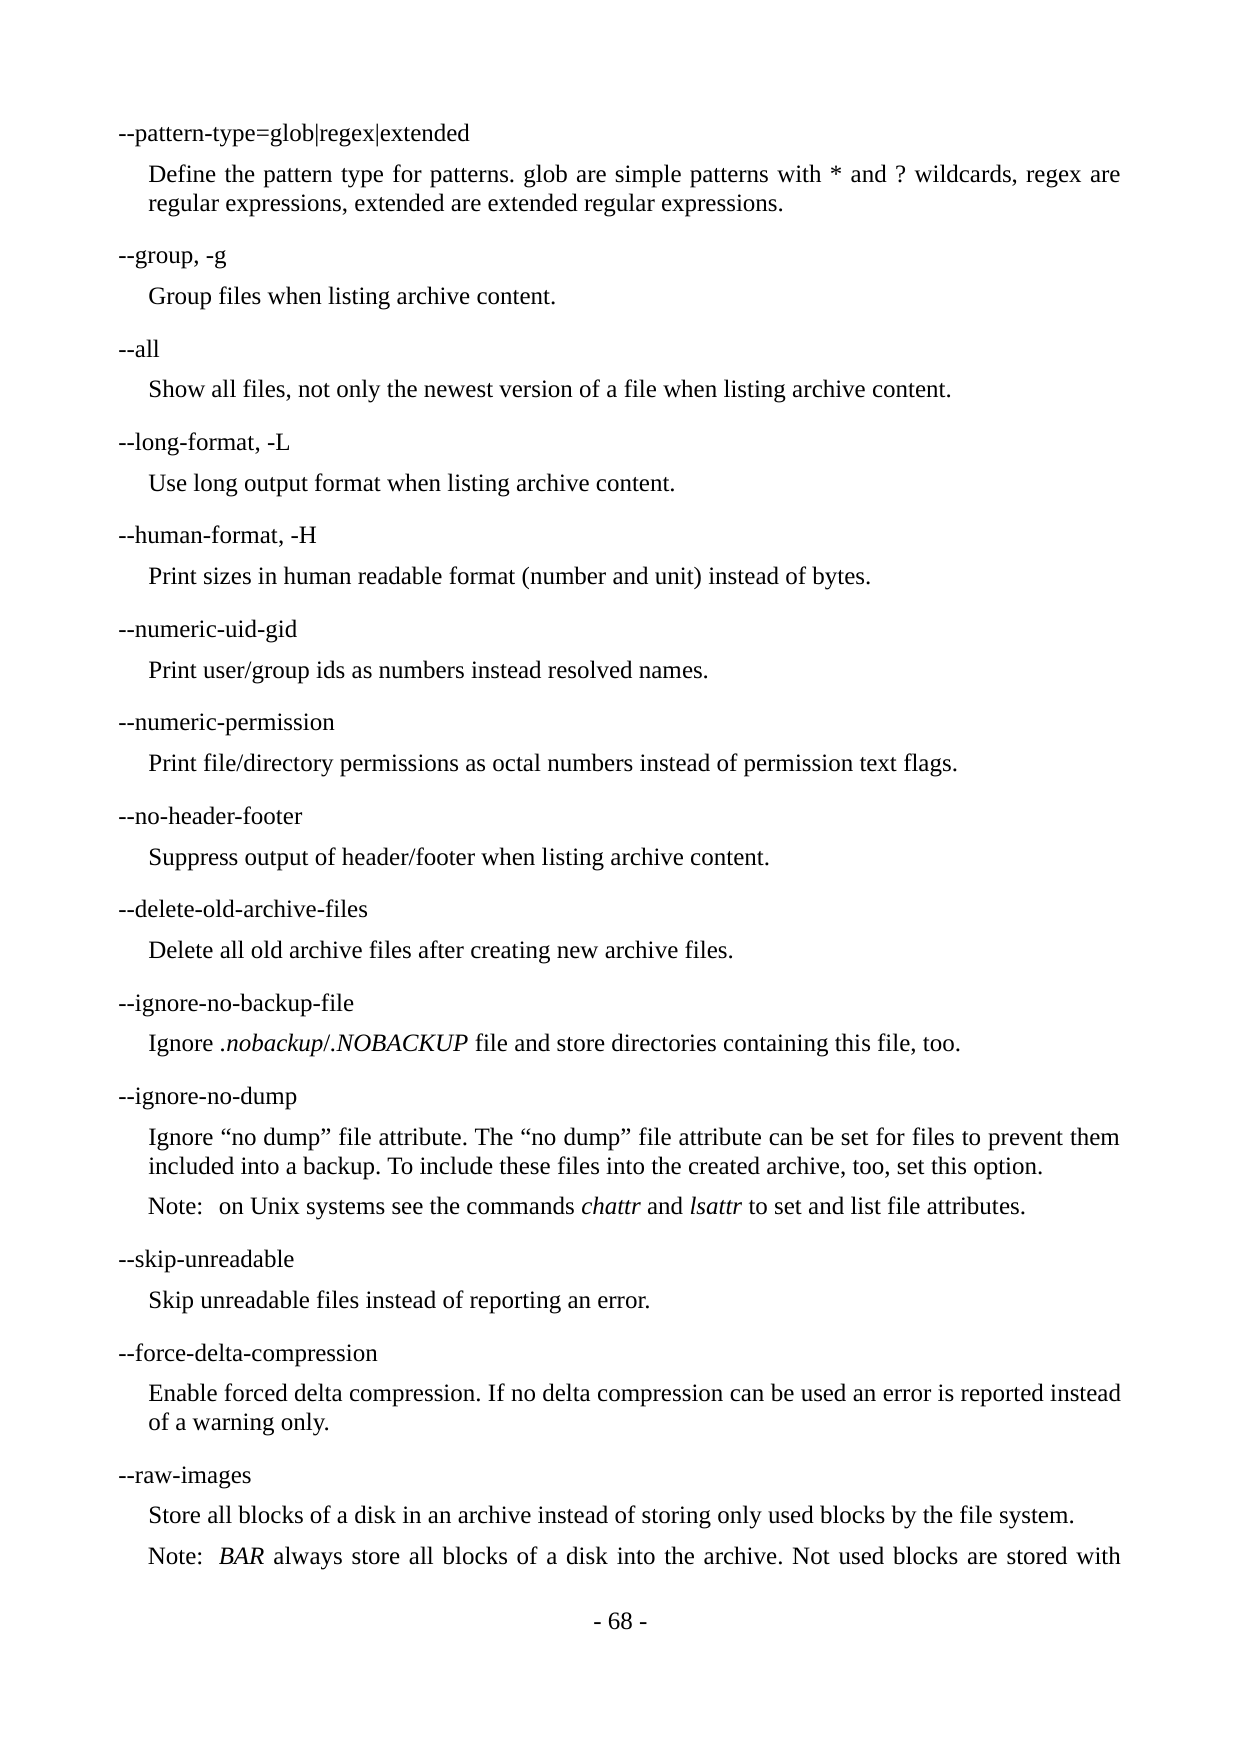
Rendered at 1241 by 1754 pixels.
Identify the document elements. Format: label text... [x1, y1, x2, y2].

text Enable forced delta compression. If no delta compression can be used an error is reported instead of a warning only. [148, 1378, 1122, 1436]
text Print sizes in human readable format (number and unit) instead of bytes. [148, 561, 1122, 590]
text Ignore “no dump” file attribute. The “no dump” file attribute can be set for files to prevent them included into a backup. To include these files into the created archive, too, set this option. [148, 1122, 1122, 1179]
title --human-format, -H [118, 521, 1122, 549]
text Print file/directory permissions as octal numbers instead of permission text flags. [148, 748, 1122, 777]
title --numeric-uid-gid [118, 614, 1122, 643]
title --delete-old-archive-files [118, 894, 1122, 923]
text Suppress output of header/footer when listing archive content. [148, 842, 1122, 870]
title --raw-images [118, 1460, 1122, 1488]
title --numeric-permission [118, 707, 1122, 736]
title --group, -g [118, 240, 1122, 269]
text Ignore .nobackup/.NOBACKUP file and store directories containing this file, too. [148, 1028, 1122, 1057]
title --ignore-no-backup-file [118, 988, 1122, 1017]
text Note: BAR always store all blocks of a disk into the archive. Not used blocks are stored with [148, 1541, 1122, 1570]
text Store all blocks of a disk in an archive instead of storing only used blocks by the file system. [148, 1501, 1122, 1529]
text Note: on Unix systems see the commands chattr and lsattr to set and list file attributes. [148, 1191, 1122, 1220]
title --force-delta-compression [118, 1338, 1122, 1366]
text Print user/group ids as numbers instead resolved names. [148, 655, 1122, 683]
title --skip-unreadable [118, 1244, 1122, 1273]
text Skip unreadable files instead of reporting an error. [148, 1285, 1122, 1314]
text Group files when listing archive content. [148, 281, 1122, 310]
title --no-header-footer [118, 801, 1122, 830]
title --long-format, -L [118, 427, 1122, 456]
text Use long output format when listing archive content. [148, 468, 1122, 497]
title --pattern-type=glob|regex|extended [118, 118, 1122, 147]
title --ignore-no-dump [118, 1081, 1122, 1110]
title --all [118, 334, 1122, 362]
text Define the pattern type for patterns. glob are simple patterns with * and ? wildcards, regex are regular expressions, extended are extended regular expressions. [148, 159, 1122, 216]
text Show all files, not only the newest version of a file when listing archive content. [148, 374, 1122, 403]
text Delete all old archive files after creating new archive files. [148, 935, 1122, 964]
